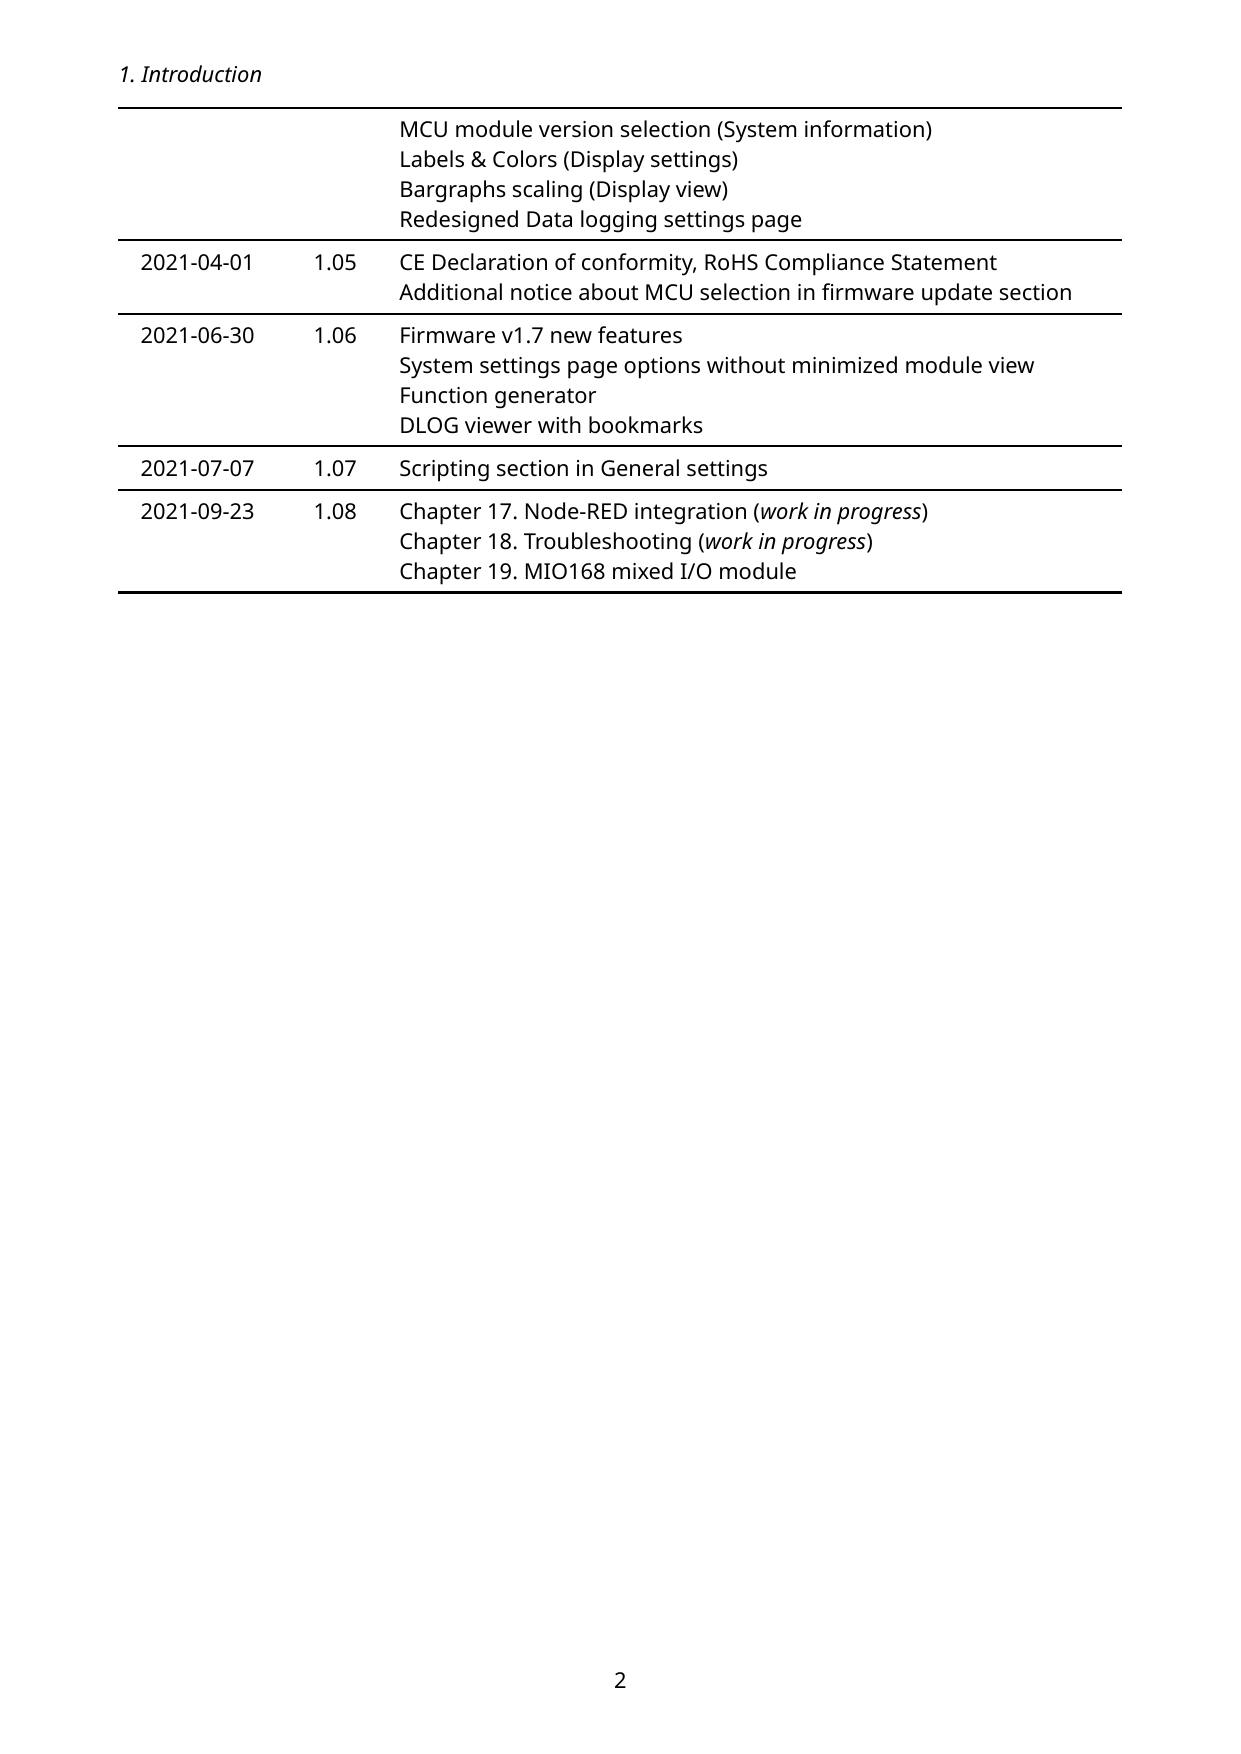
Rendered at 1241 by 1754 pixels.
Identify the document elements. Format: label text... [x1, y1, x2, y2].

table_cell 1.05 [277, 241, 393, 312]
table_cell 1.07 [277, 447, 393, 488]
table_cell Firmware v1.7 new features System settings page options without minimized module view Function generator DLOG viewer with bookmarks [393, 315, 1122, 445]
table_cell 2021-07-07 [118, 447, 277, 488]
table_cell 2021-06-30 [118, 315, 277, 445]
table_cell Chapter 17. Node-RED integration (work in progress) Chapter 18. Troubleshooting (work in progress) Chapter 19. MIO168 mixed I/O module [393, 491, 1122, 591]
table_cell 1.06 [277, 315, 393, 445]
table_cell 2021-04-01 [118, 241, 277, 312]
table_cell 2021-09-23 [118, 491, 277, 591]
table_cell Scripting section in General settings [393, 447, 1122, 488]
table_cell [118, 109, 277, 239]
table_cell 1.08 [277, 491, 393, 591]
table_cell MCU module version selection (System information) Labels & Colors (Display settings) Bargraphs scaling (Display view) Redesigned Data logging settings page [393, 109, 1122, 239]
table_cell [277, 109, 393, 239]
table_cell CE Declaration of conformity, RoHS Compliance Statement Additional notice about MCU selection in firmware update section [393, 241, 1122, 312]
